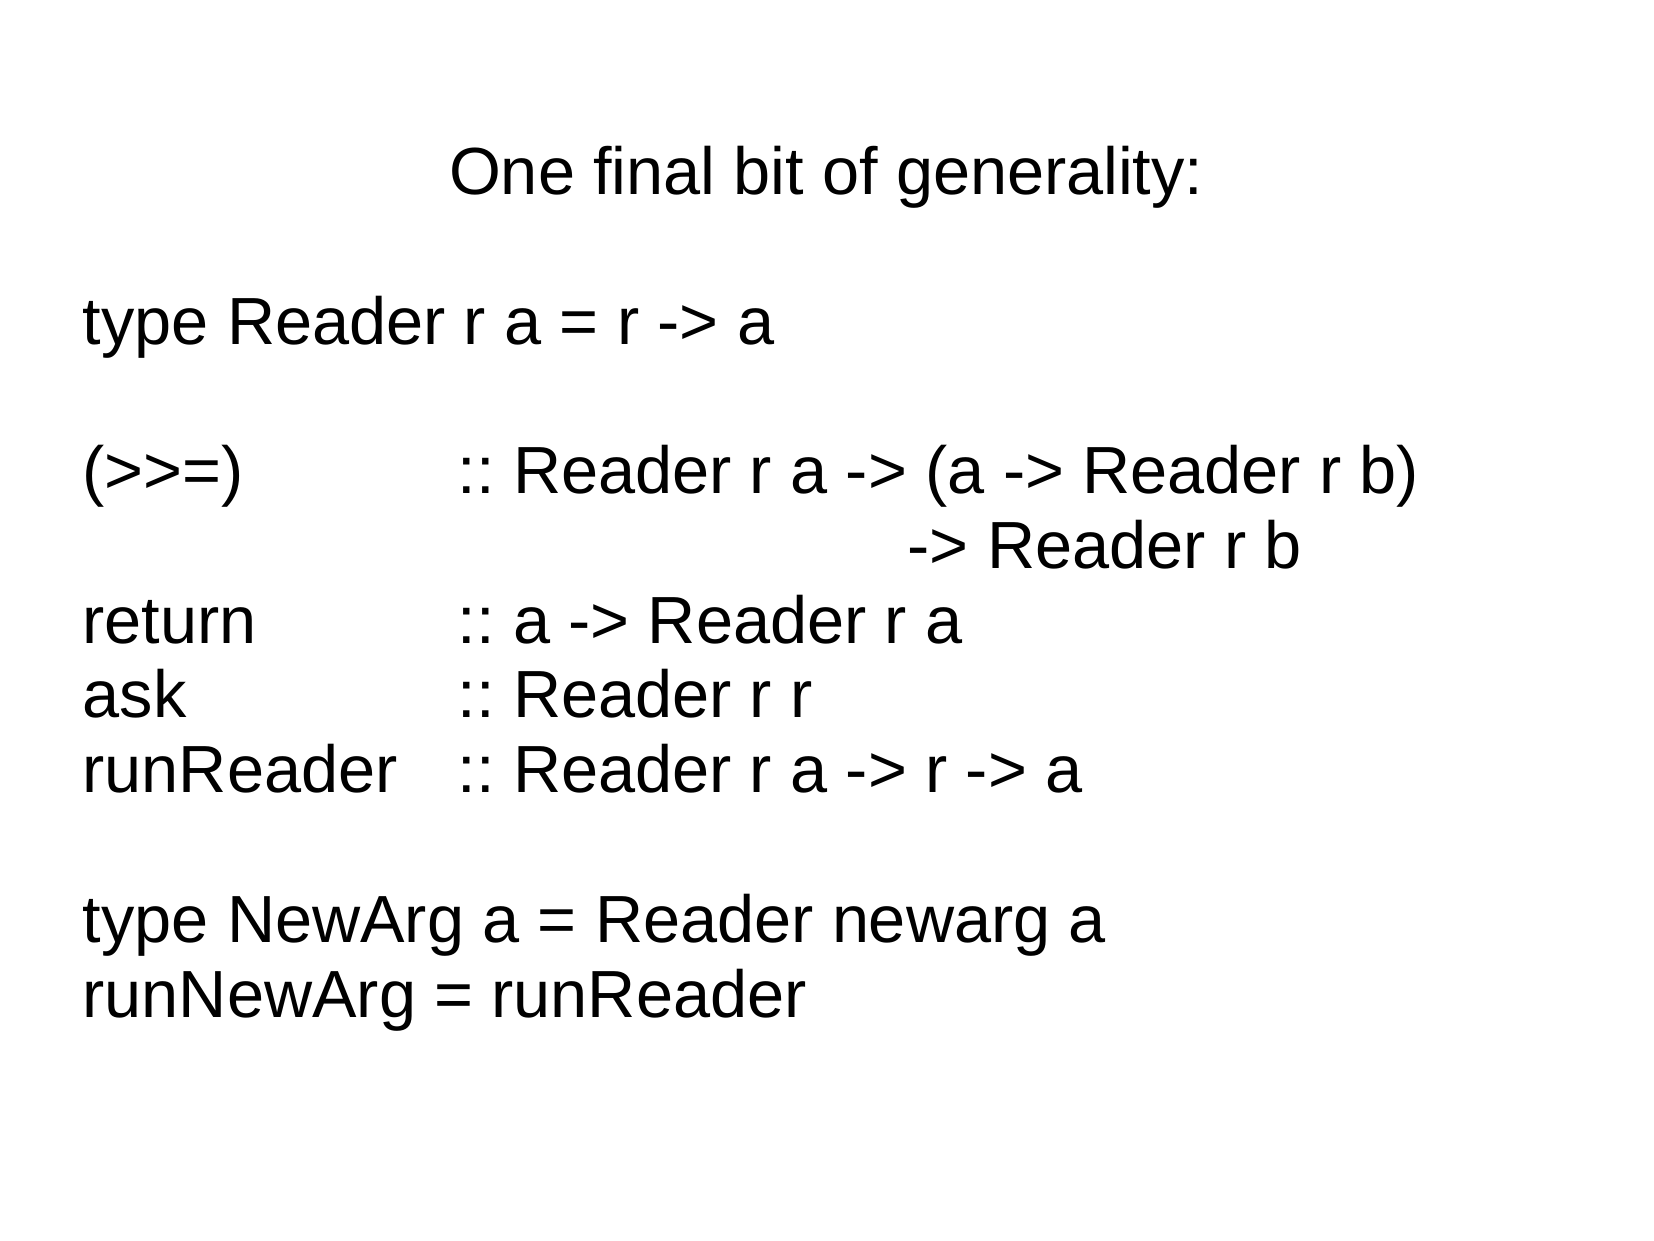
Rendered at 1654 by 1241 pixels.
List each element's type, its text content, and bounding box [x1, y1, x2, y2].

subtitle One final bit of generality: type Reader r a = r -> a (>>=) :: Reader r a -> (a -> Reader r b) -> Reader r b return :: a -> Reader r a ask :: Reader r r runReader :: Reader r a -> r -> a type NewArg a = Reader newarg a runNewArg = runReader [82, 134, 1571, 1107]
